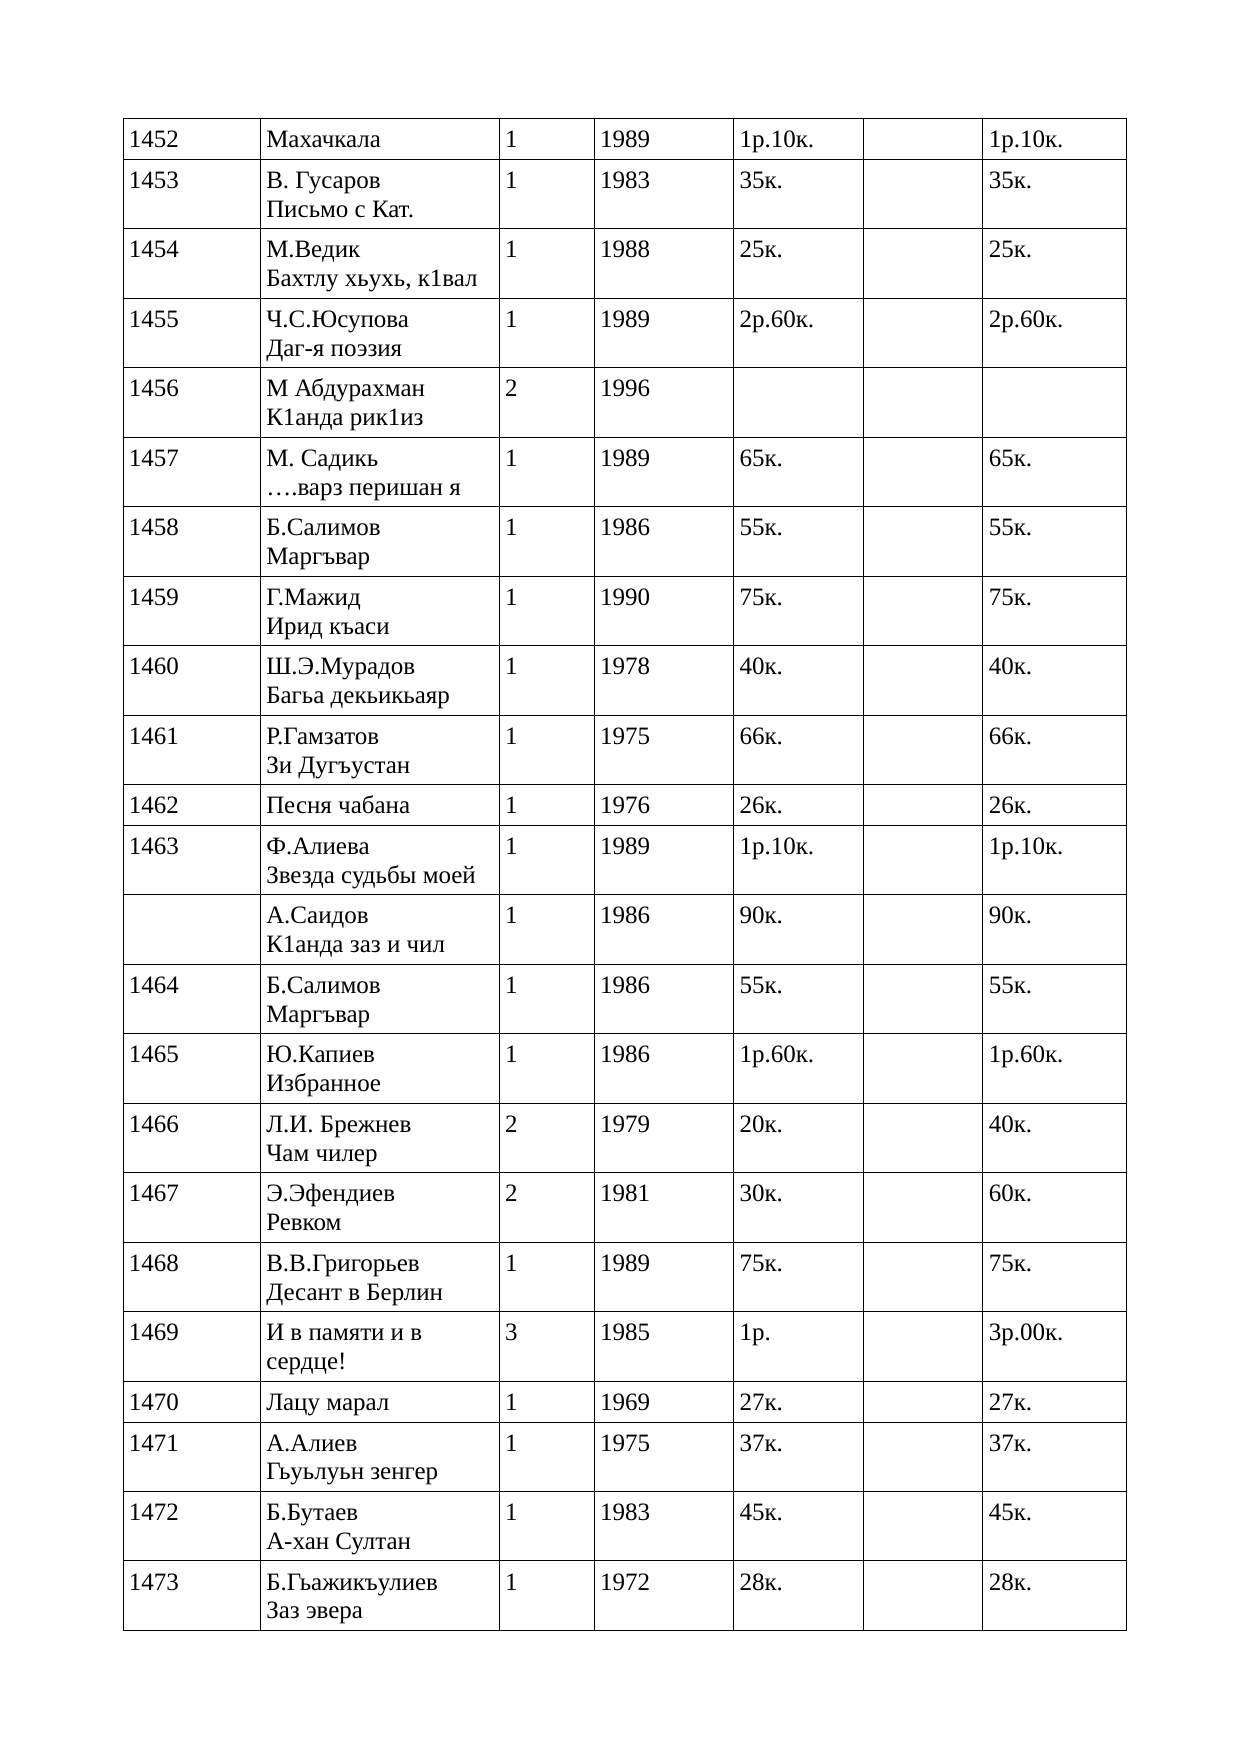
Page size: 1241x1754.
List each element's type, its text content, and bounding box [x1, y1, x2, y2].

table_cell 27к. [734, 1382, 863, 1421]
table_cell 75к. [983, 577, 1126, 645]
table_cell [864, 1173, 982, 1242]
table_cell 1471 [124, 1423, 260, 1491]
table_cell [124, 895, 260, 964]
table_cell Б.Салимов Маргъвар [261, 507, 499, 576]
table_cell 1 [500, 438, 594, 506]
table_cell [864, 965, 982, 1033]
table_cell 1986 [595, 965, 733, 1033]
table_cell 2р.60к. [734, 299, 863, 367]
table_cell 1452 [124, 119, 260, 159]
table_cell 1983 [595, 1492, 733, 1560]
table_cell В.В.Григорьев Десант в Берлин [261, 1243, 499, 1311]
table_cell А.Саидов К1анда заз и чил [261, 895, 499, 964]
table_cell 1 [500, 895, 594, 964]
table_cell 1466 [124, 1104, 260, 1172]
table_cell 55к. [734, 507, 863, 576]
table_cell 1р.60к. [983, 1034, 1126, 1103]
table_cell 55к. [983, 965, 1126, 1033]
table_cell 1983 [595, 160, 733, 228]
table_cell М Абдурахман К1анда рик1из [261, 368, 499, 437]
table_cell [864, 368, 982, 437]
table_cell 1457 [124, 438, 260, 506]
table_cell 2 [500, 1104, 594, 1172]
table_cell 65к. [983, 438, 1126, 506]
table_cell 1 [500, 1423, 594, 1491]
table_cell 55к. [983, 507, 1126, 576]
table_cell [864, 1492, 982, 1560]
table_cell 20к. [734, 1104, 863, 1172]
table_cell [864, 577, 982, 645]
table_cell 1978 [595, 646, 733, 715]
table_cell Ф.Алиева Звезда судьбы моей [261, 826, 499, 894]
table_cell 1975 [595, 1423, 733, 1491]
table_cell 1462 [124, 785, 260, 825]
table_cell 1464 [124, 965, 260, 1033]
table_cell 1 [500, 1382, 594, 1421]
table_cell [864, 229, 982, 298]
table_cell 1989 [595, 438, 733, 506]
table_cell Ш.Э.Мурадов Багьа декьикьаяр [261, 646, 499, 715]
table_cell 2 [500, 1173, 594, 1242]
table_cell 1972 [595, 1561, 733, 1630]
table_cell 1460 [124, 646, 260, 715]
table_cell 1986 [595, 507, 733, 576]
table_cell Б.Салимов Маргъвар [261, 965, 499, 1033]
table_cell 45к. [983, 1492, 1126, 1560]
table_cell Р.Гамзатов Зи Дугъустан [261, 716, 499, 784]
table_cell 1467 [124, 1173, 260, 1242]
table_cell 90к. [983, 895, 1126, 964]
table_cell 35к. [734, 160, 863, 228]
table_cell 1470 [124, 1382, 260, 1421]
table_cell Лацу марал [261, 1382, 499, 1421]
table_cell 1463 [124, 826, 260, 894]
table_cell Л.И. Брежнев Чам чилер [261, 1104, 499, 1172]
table_cell [864, 160, 982, 228]
table_cell 1468 [124, 1243, 260, 1311]
table_cell [864, 1034, 982, 1103]
table_cell 30к. [734, 1173, 863, 1242]
table_cell Ч.С.Юсупова Даг-я поэзия [261, 299, 499, 367]
table_cell 1979 [595, 1104, 733, 1172]
table_cell Э.Эфендиев Ревком [261, 1173, 499, 1242]
table_cell 1989 [595, 1243, 733, 1311]
table_cell 25к. [734, 229, 863, 298]
table_cell 28к. [734, 1561, 863, 1630]
table_cell 1 [500, 577, 594, 645]
table_cell [864, 716, 982, 784]
table_cell 1459 [124, 577, 260, 645]
table_cell 1461 [124, 716, 260, 784]
table_cell [864, 1561, 982, 1630]
table_cell [983, 368, 1126, 437]
table_cell И в памяти и в сердце! [261, 1312, 499, 1381]
table_cell 1985 [595, 1312, 733, 1381]
table_cell 1453 [124, 160, 260, 228]
table_cell 1454 [124, 229, 260, 298]
table_cell [864, 1382, 982, 1421]
table_cell 1981 [595, 1173, 733, 1242]
table_cell 1р.10к. [983, 119, 1126, 159]
table_cell [864, 785, 982, 825]
table_cell [734, 368, 863, 437]
table_cell 1р. [734, 1312, 863, 1381]
table_cell 45к. [734, 1492, 863, 1560]
table_cell [864, 1423, 982, 1491]
table_cell 26к. [983, 785, 1126, 825]
table_cell 1 [500, 299, 594, 367]
table_cell 66к. [983, 716, 1126, 784]
table_cell 1986 [595, 1034, 733, 1103]
table_cell 1 [500, 1243, 594, 1311]
table_cell 1455 [124, 299, 260, 367]
table_cell 1 [500, 716, 594, 784]
table_cell 37к. [734, 1423, 863, 1491]
table_cell 1989 [595, 826, 733, 894]
table_cell 3 [500, 1312, 594, 1381]
table_cell 1 [500, 1561, 594, 1630]
table_cell [864, 299, 982, 367]
table_cell 75к. [983, 1243, 1126, 1311]
table_cell М.Ведик Бахтлу хьухь, к1вал [261, 229, 499, 298]
table_cell 1 [500, 119, 594, 159]
table_cell 1 [500, 965, 594, 1033]
table_cell 1472 [124, 1492, 260, 1560]
table_cell 35к. [983, 160, 1126, 228]
table_cell [864, 507, 982, 576]
table_cell 40к. [983, 1104, 1126, 1172]
table_cell 1р.60к. [734, 1034, 863, 1103]
table_cell 1 [500, 229, 594, 298]
table_cell 1 [500, 1492, 594, 1560]
table_cell 27к. [983, 1382, 1126, 1421]
table_cell 3р.00к. [983, 1312, 1126, 1381]
table_cell 1р.10к. [734, 826, 863, 894]
table_cell 1996 [595, 368, 733, 437]
table_cell 60к. [983, 1173, 1126, 1242]
table_cell 1 [500, 507, 594, 576]
table_cell 1990 [595, 577, 733, 645]
table_cell 1989 [595, 119, 733, 159]
table_cell 1456 [124, 368, 260, 437]
table_cell 40к. [734, 646, 863, 715]
table_cell 40к. [983, 646, 1126, 715]
table_cell 1976 [595, 785, 733, 825]
table_cell 1 [500, 826, 594, 894]
table_cell 75к. [734, 577, 863, 645]
table_cell Б.Бутаев А-хан Султан [261, 1492, 499, 1560]
table_cell Г.Мажид Ирид къаси [261, 577, 499, 645]
table_cell 75к. [734, 1243, 863, 1311]
table_cell 1465 [124, 1034, 260, 1103]
table_cell 1989 [595, 299, 733, 367]
table_cell А.Алиев Гьуьлуьн зенгер [261, 1423, 499, 1491]
table_cell 1975 [595, 716, 733, 784]
table_cell 55к. [734, 965, 863, 1033]
table_cell [864, 1312, 982, 1381]
table_cell 28к. [983, 1561, 1126, 1630]
table_cell 90к. [734, 895, 863, 964]
table_cell [864, 119, 982, 159]
table_cell [864, 895, 982, 964]
table_cell 1986 [595, 895, 733, 964]
table_cell 1р.10к. [734, 119, 863, 159]
table_cell 1469 [124, 1312, 260, 1381]
table_cell [864, 826, 982, 894]
table_cell [864, 1104, 982, 1172]
table_cell [864, 646, 982, 715]
table_cell 1 [500, 160, 594, 228]
table_cell 1988 [595, 229, 733, 298]
table_cell 1р.10к. [983, 826, 1126, 894]
table_cell 66к. [734, 716, 863, 784]
table_cell 1 [500, 1034, 594, 1103]
table_cell 65к. [734, 438, 863, 506]
table_cell Б.Гьажикъулиев Заз эвера [261, 1561, 499, 1630]
table_cell 1969 [595, 1382, 733, 1421]
table_cell М. Садикь ….варз перишан я [261, 438, 499, 506]
table_cell 37к. [983, 1423, 1126, 1491]
table_cell 1 [500, 785, 594, 825]
table_cell 25к. [983, 229, 1126, 298]
table_cell Махачкала [261, 119, 499, 159]
table_cell [864, 1243, 982, 1311]
table_cell Ю.Капиев Избранное [261, 1034, 499, 1103]
table_cell 2р.60к. [983, 299, 1126, 367]
table_cell Песня чабана [261, 785, 499, 825]
table_cell 26к. [734, 785, 863, 825]
table_cell [864, 438, 982, 506]
table_cell 1458 [124, 507, 260, 576]
table_cell 2 [500, 368, 594, 437]
table_cell В. Гусаров Письмо с Кат. [261, 160, 499, 228]
table_cell 1 [500, 646, 594, 715]
table_cell 1473 [124, 1561, 260, 1630]
